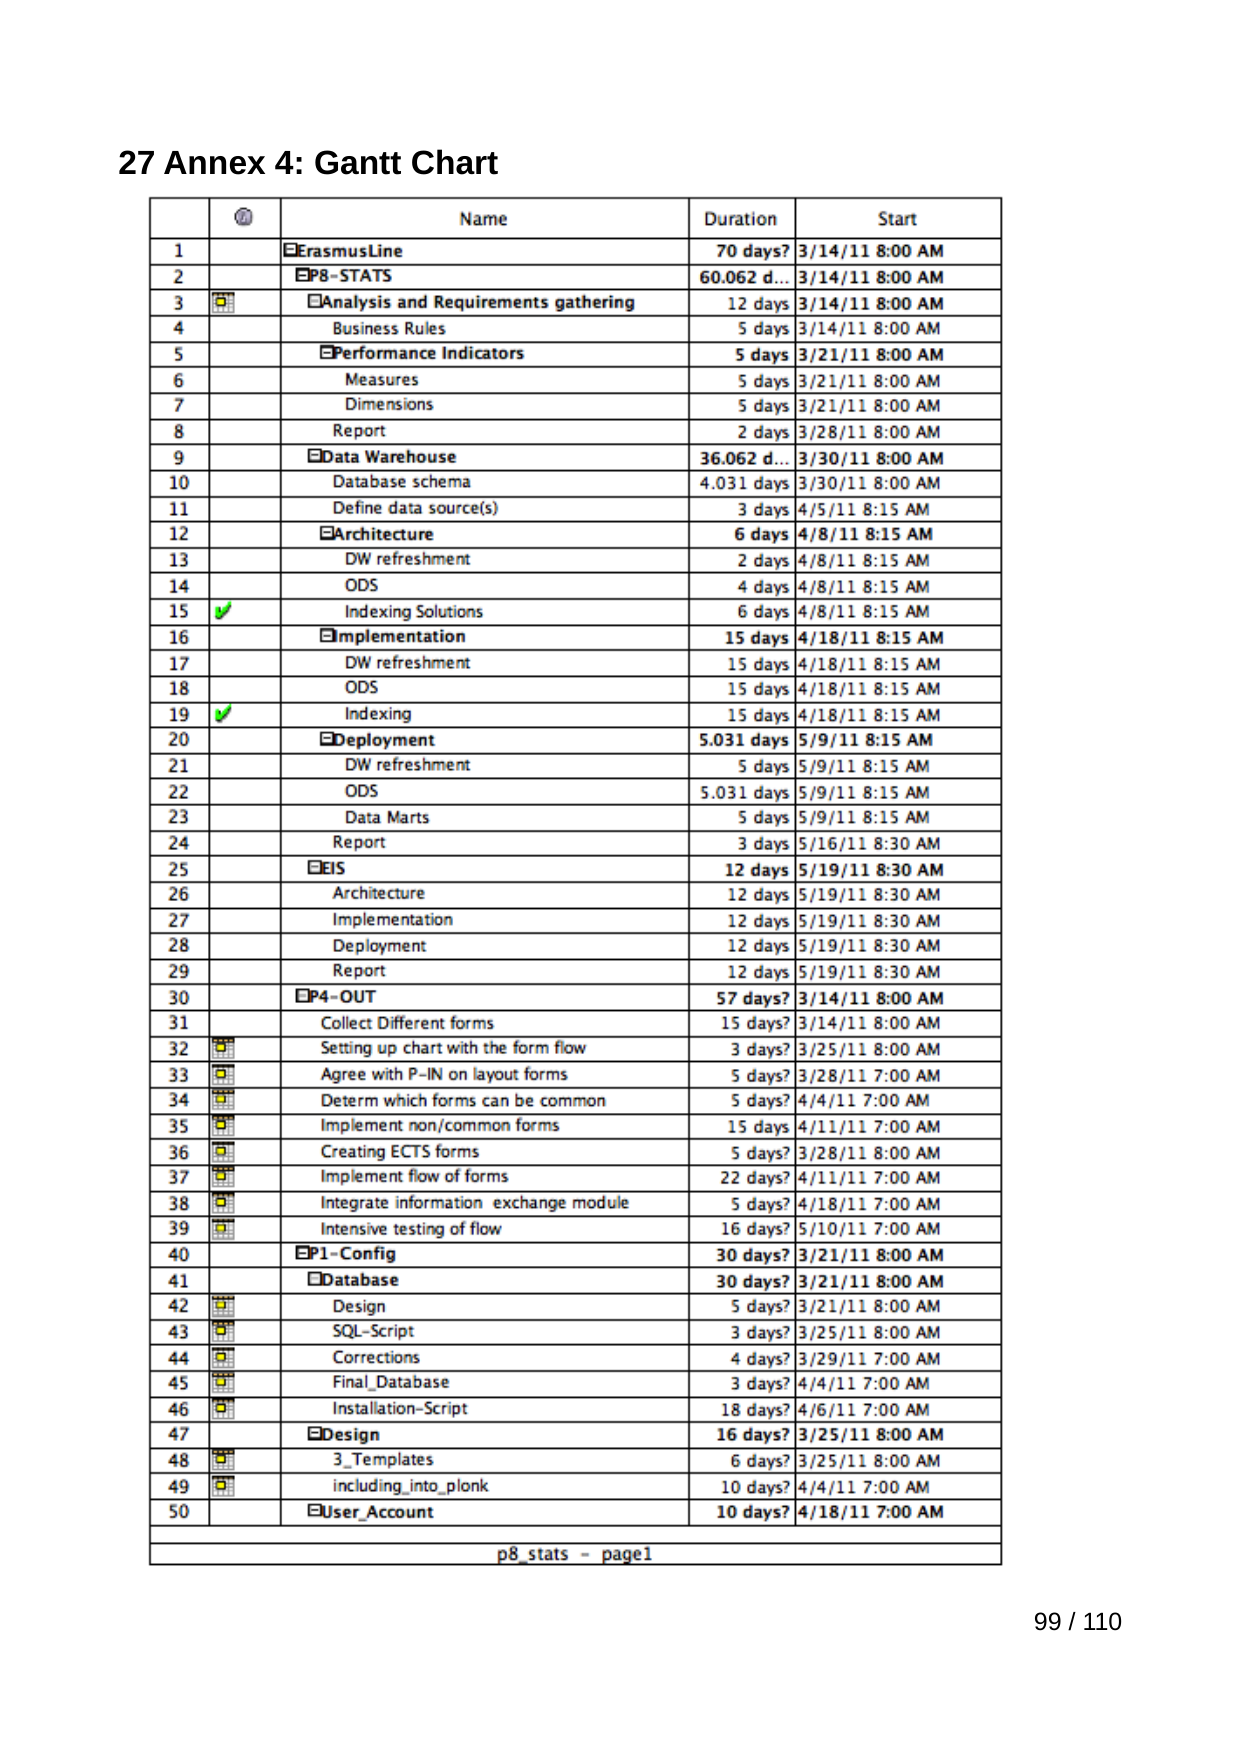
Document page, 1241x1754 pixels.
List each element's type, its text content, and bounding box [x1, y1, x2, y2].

subtitle Annex 4: Gantt Chart [118, 143, 1122, 182]
picture [146, 194, 1095, 1571]
